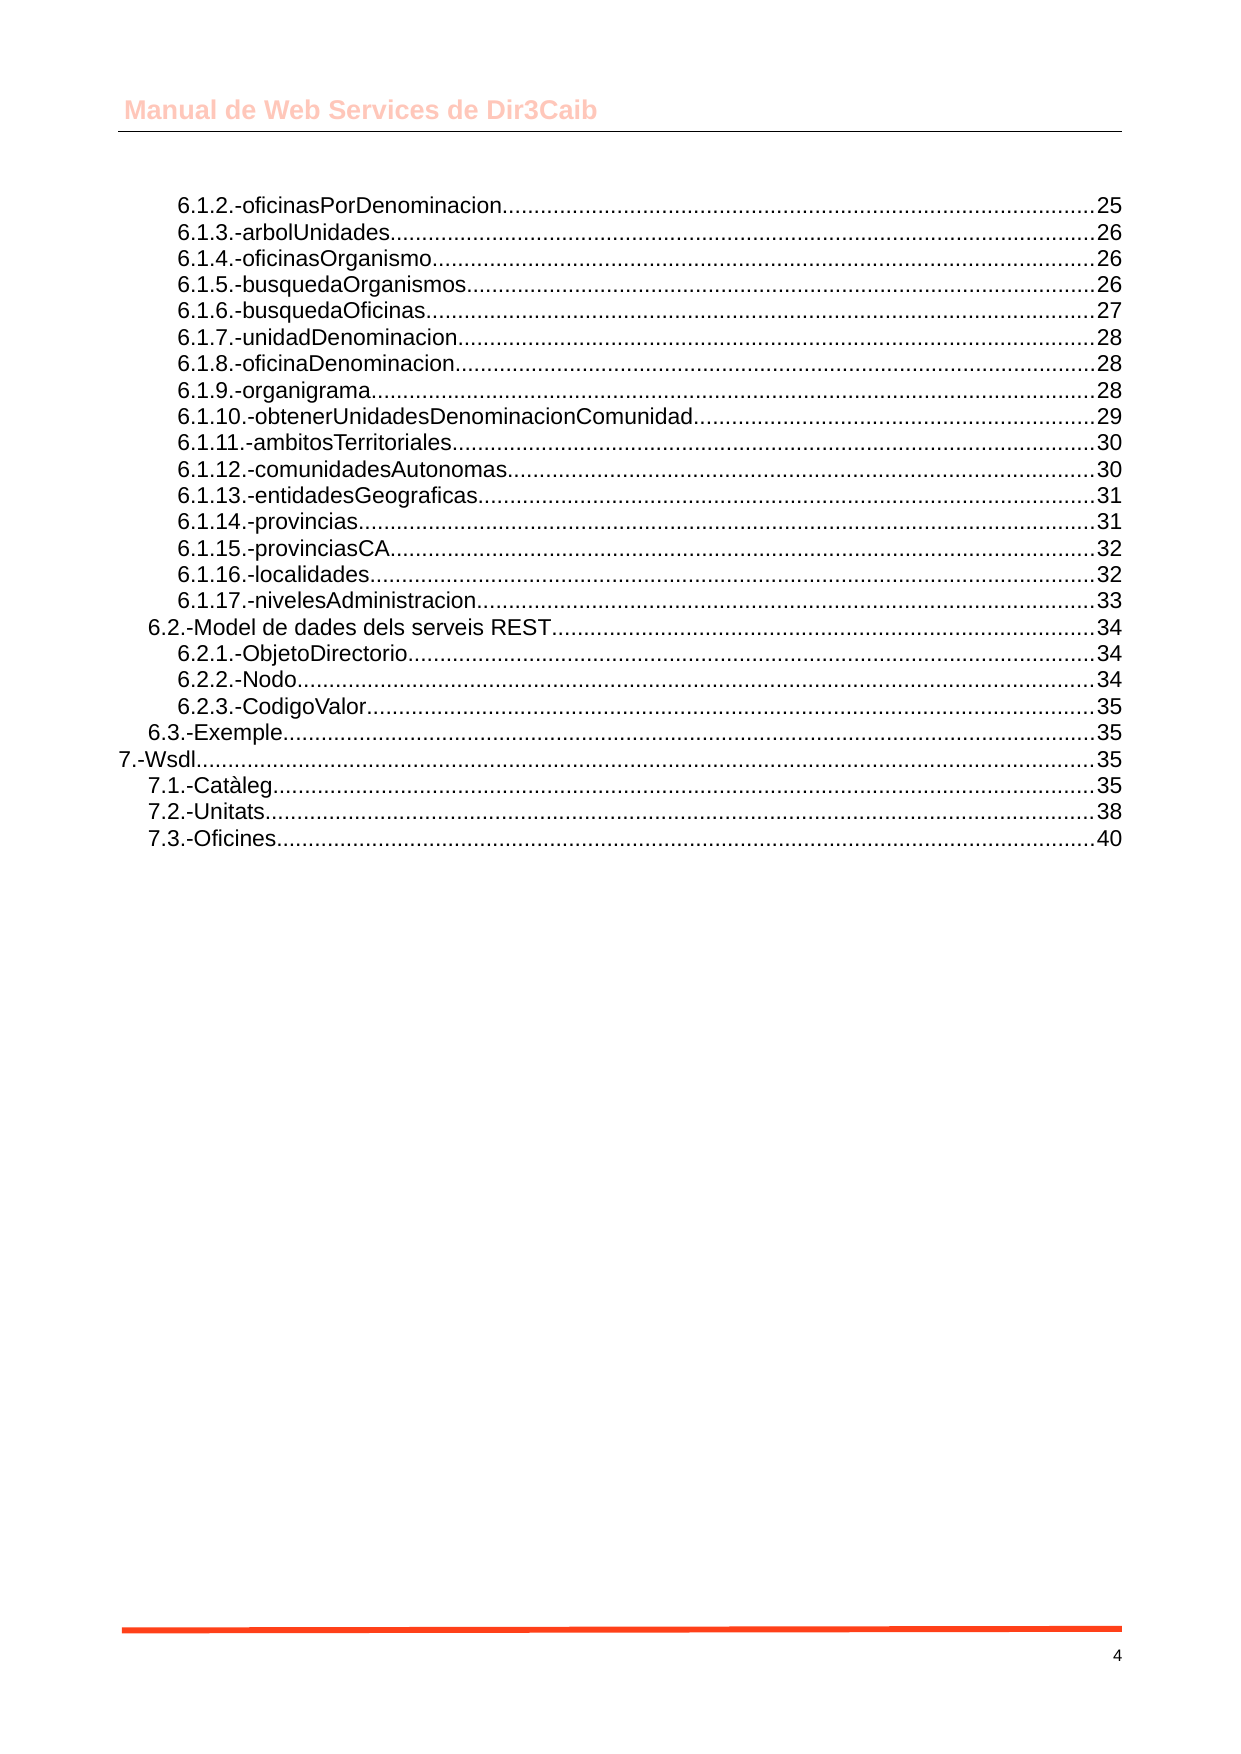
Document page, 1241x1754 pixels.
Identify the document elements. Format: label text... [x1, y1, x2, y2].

text 6.1.7.-unidadDenominacion 28 [177, 324, 1122, 350]
text 6.1.5.-busquedaOrganismos 26 [177, 271, 1122, 297]
text 6.2.3.-CodigoValor 35 [177, 693, 1122, 719]
text 6.1.14.-provincias 31 [177, 508, 1122, 535]
text 7.3.-Oficines 40 [148, 824, 1122, 851]
text 6.2.2.-Nodo 34 [177, 666, 1122, 693]
text 6.2.-Model de dades dels serveis REST 34 [148, 614, 1122, 640]
text 6.1.13.-entidadesGeograficas 31 [177, 482, 1122, 508]
text 6.3.-Exemple 35 [148, 719, 1122, 746]
text 6.1.9.-organigrama 28 [177, 377, 1122, 403]
text 6.1.2.-oficinasPorDenominacion 25 [177, 192, 1122, 218]
text 6.1.11.-ambitosTerritoriales 30 [177, 429, 1122, 456]
text 6.1.4.-oficinasOrganismo 26 [177, 245, 1122, 271]
text 6.1.6.-busquedaOficinas 27 [177, 297, 1122, 324]
text 7.1.-Catàleg 35 [148, 772, 1122, 798]
text 6.1.12.-comunidadesAutonomas 30 [177, 456, 1122, 482]
text 6.1.10.-obtenerUnidadesDenominacionComunidad 29 [177, 403, 1122, 429]
text 6.1.8.-oficinaDenominacion 28 [177, 350, 1122, 377]
text 7.2.-Unitats 38 [148, 798, 1122, 824]
text 6.1.15.-provinciasCA 32 [177, 535, 1122, 561]
text 6.1.17.-nivelesAdministracion 33 [177, 587, 1122, 614]
text 6.2.1.-ObjetoDirectorio 34 [177, 640, 1122, 666]
text 6.1.3.-arbolUnidades 26 [177, 218, 1122, 245]
text 6.1.16.-localidades 32 [177, 561, 1122, 587]
text 7.-Wsdl 35 [118, 746, 1122, 772]
